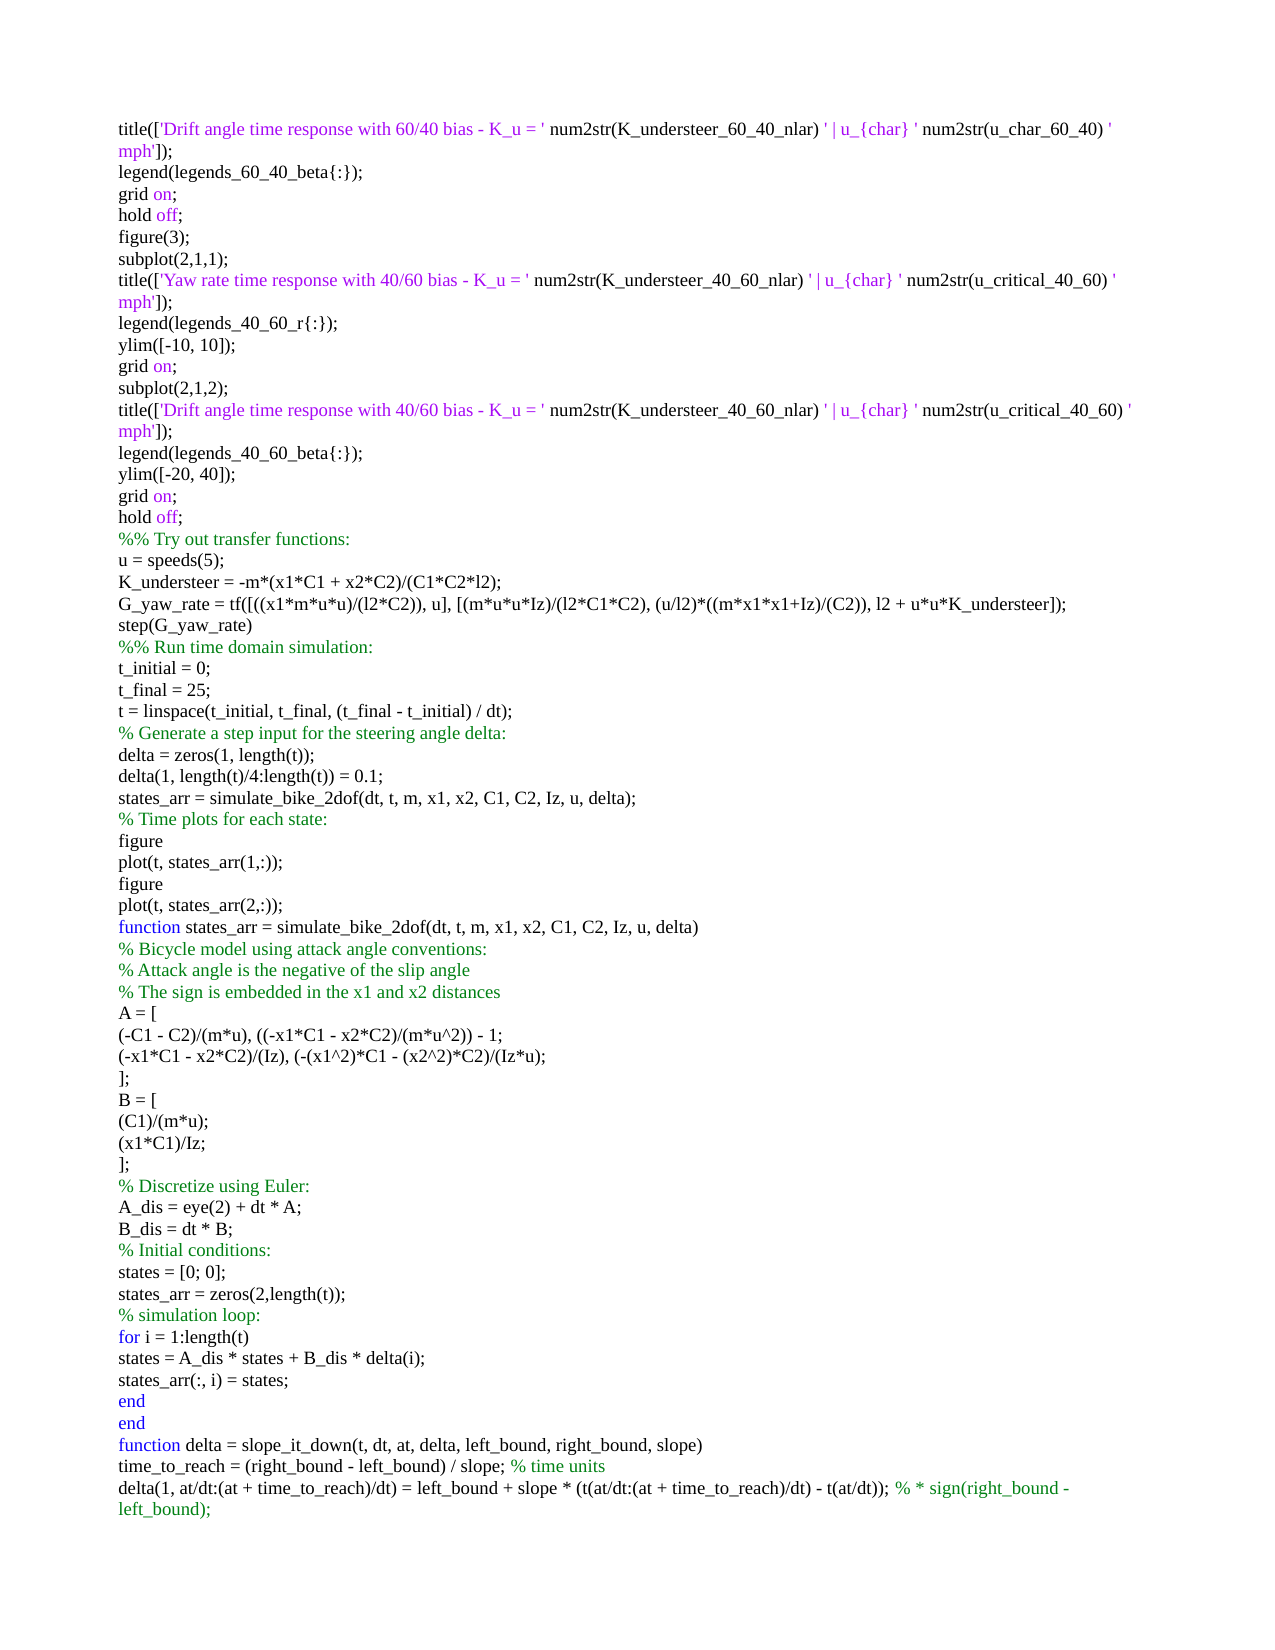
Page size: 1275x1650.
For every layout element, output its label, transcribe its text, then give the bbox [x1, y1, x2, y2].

text delta = zeros(1, length(t)); [118, 743, 1157, 765]
text end [118, 1412, 1157, 1433]
text for i = 1:length(t) [118, 1326, 1157, 1347]
text states_arr(:, i) = states; [118, 1369, 1157, 1390]
text delta(1, length(t)/4:length(t)) = 0.1; [118, 765, 1157, 787]
text plot(t, states_arr(1,:)); [118, 851, 1157, 873]
text title(['Drift angle time response with 60/40 bias - K_u = ' num2str(K_understeer_60_40_nlar) ' | u_{char} ' num2str(u_char_60_40) ' mph']); [118, 118, 1157, 161]
text grid on; [118, 485, 1157, 506]
text legend(legends_40_60_r{:}); [118, 312, 1157, 334]
text t = linspace(t_initial, t_final, (t_final - t_initial) / dt); [118, 700, 1157, 722]
text hold off; [118, 506, 1157, 528]
text states_arr = simulate_bike_2dof(dt, t, m, x1, x2, C1, C2, Iz, u, delta); [118, 787, 1157, 808]
text legend(legends_40_60_beta{:}); [118, 442, 1157, 463]
text A = [ [118, 1002, 1157, 1024]
text (-C1 - C2)/(m*u), ((-x1*C1 - x2*C2)/(m*u^2)) - 1; [118, 1024, 1157, 1045]
text t_final = 25; [118, 679, 1157, 700]
text delta(1, at/dt:(at + time_to_reach)/dt) = left_bound + slope * (t(at/dt:(at + time_to_reach)/dt) - t(at/dt)); % * sign(right_bound - left_bound); [118, 1477, 1157, 1520]
text ]; [118, 1067, 1157, 1088]
text (x1*C1)/Iz; [118, 1132, 1157, 1153]
text u = speeds(5); [118, 549, 1157, 571]
text t_initial = 0; [118, 657, 1157, 679]
text states_arr = zeros(2,length(t)); [118, 1282, 1157, 1304]
text function delta = slope_it_down(t, dt, at, delta, left_bound, right_bound, slope) [118, 1433, 1157, 1455]
text A_dis = eye(2) + dt * A; [118, 1196, 1157, 1218]
text legend(legends_60_40_beta{:}); [118, 161, 1157, 183]
text states = [0; 0]; [118, 1261, 1157, 1282]
text subplot(2,1,2); [118, 377, 1157, 398]
text ylim([-20, 40]); [118, 463, 1157, 485]
text % Bicycle model using attack angle conventions: [118, 937, 1157, 959]
text subplot(2,1,1); [118, 247, 1157, 269]
text time_to_reach = (right_bound - left_bound) / slope; % time units [118, 1455, 1157, 1477]
text B_dis = dt * B; [118, 1218, 1157, 1239]
text %% Run time domain simulation: [118, 636, 1157, 657]
text title(['Yaw rate time response with 40/60 bias - K_u = ' num2str(K_understeer_40_60_nlar) ' | u_{char} ' num2str(u_critical_40_60) ' mph']); [118, 269, 1157, 312]
text K_understeer = -m*(x1*C1 + x2*C2)/(C1*C2*l2); [118, 571, 1157, 592]
text states = A_dis * states + B_dis * delta(i); [118, 1347, 1157, 1369]
text % simulation loop: [118, 1304, 1157, 1326]
text % Generate a step input for the steering angle delta: [118, 722, 1157, 743]
text % Discretize using Euler: [118, 1175, 1157, 1196]
text (-x1*C1 - x2*C2)/(Iz), (-(x1^2)*C1 - (x2^2)*C2)/(Iz*u); [118, 1045, 1157, 1067]
text G_yaw_rate = tf([((x1*m*u*u)/(l2*C2)), u], [(m*u*u*Iz)/(l2*C1*C2), (u/l2)*((m*x1*x1+Iz)/(C2)), l2 + u*u*K_understeer]); [118, 592, 1157, 614]
text plot(t, states_arr(2,:)); [118, 894, 1157, 916]
text % The sign is embedded in the x1 and x2 distances [118, 981, 1157, 1002]
text %% Try out transfer functions: [118, 528, 1157, 549]
text figure(3); [118, 226, 1157, 247]
text figure [118, 873, 1157, 894]
text figure [118, 830, 1157, 851]
text end [118, 1390, 1157, 1412]
text % Attack angle is the negative of the slip angle [118, 959, 1157, 981]
text function states_arr = simulate_bike_2dof(dt, t, m, x1, x2, C1, C2, Iz, u, delta) [118, 916, 1157, 937]
text grid on; [118, 183, 1157, 204]
text title(['Drift angle time response with 40/60 bias - K_u = ' num2str(K_understeer_40_60_nlar) ' | u_{char} ' num2str(u_critical_40_60) ' mph']); [118, 398, 1157, 442]
text % Time plots for each state: [118, 808, 1157, 830]
text grid on; [118, 355, 1157, 377]
text hold off; [118, 204, 1157, 226]
text step(G_yaw_rate) [118, 614, 1157, 636]
text (C1)/(m*u); [118, 1110, 1157, 1132]
text B = [ [118, 1088, 1157, 1110]
text ylim([-10, 10]); [118, 334, 1157, 355]
text ]; [118, 1153, 1157, 1175]
text % Initial conditions: [118, 1239, 1157, 1261]
